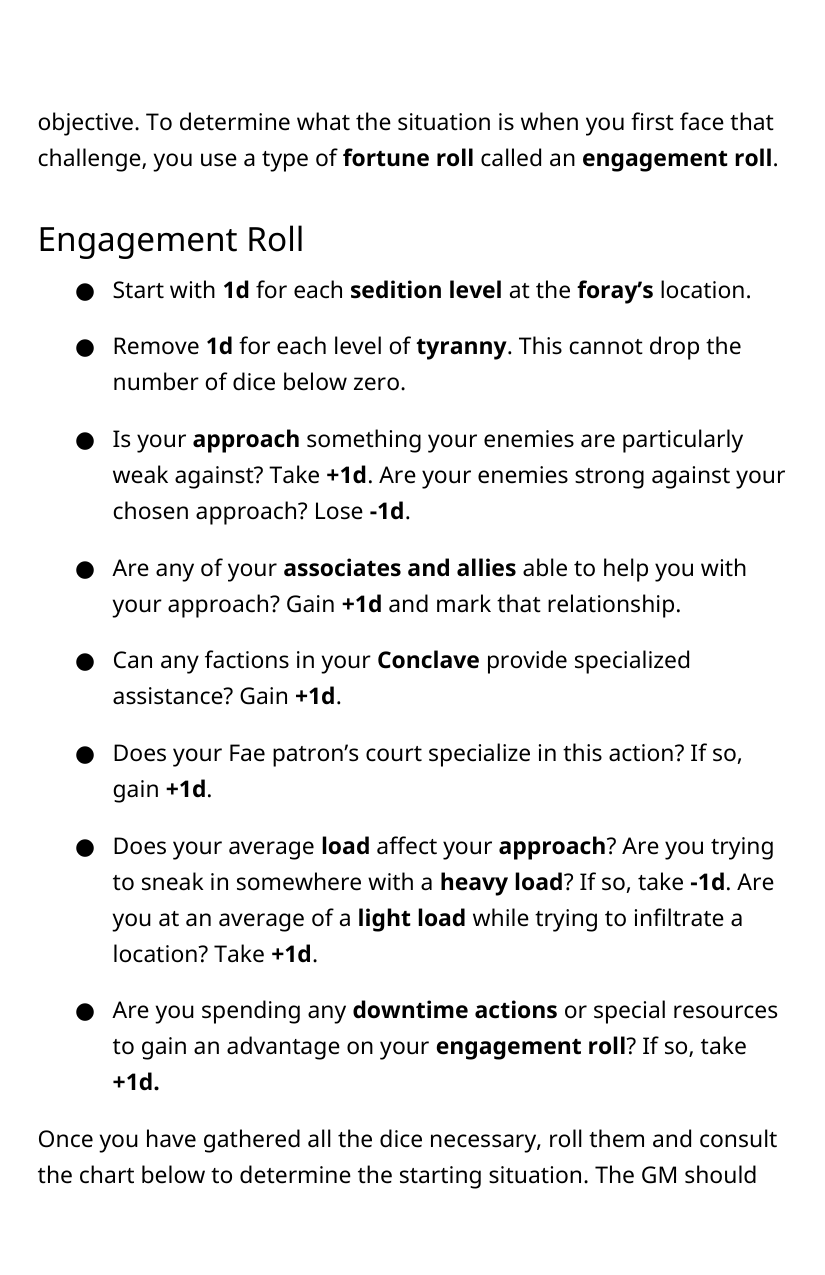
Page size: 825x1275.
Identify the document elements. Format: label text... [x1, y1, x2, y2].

list Are you spending any downtime actions or special resources to gain an advantage on your engagement roll? If so, take +1d. [75, 994, 787, 1097]
list Start with 1d for each sedition level at the foray’s location. [75, 273, 787, 305]
list Can any factions in your Conclave provide specialized assistance? Gain +1d. [75, 644, 787, 712]
subtitle Engagement Roll [37, 216, 787, 261]
list Remove 1d for each level of tyranny. This cannot drop the number of dice below zero. [75, 330, 787, 397]
list Are any of your associates and allies able to help you with your approach? Gain +1d and mark that relationship. [75, 552, 787, 619]
list Does your Fae patron’s court specialize in this action? If so, gain +1d. [75, 737, 787, 804]
text objective. To determine what the situation is when you first face that challenge, you use a type of fortune roll called an engagement roll. [37, 106, 787, 173]
list Does your average load affect your approach? Are you trying to sneak in somewhere with a heavy load? If so, take -1d. Are you at an average of a light load while trying to infiltrate a location? Take +1d. [75, 830, 787, 969]
list Is your approach something your enemies are particularly weak against? Take +1d. Are your enemies strong against your chosen approach? Lose -1d. [75, 423, 787, 526]
text Once you have gathered all the dice necessary, roll them and consult the chart below to determine the starting situation. The GM should [37, 1123, 787, 1190]
